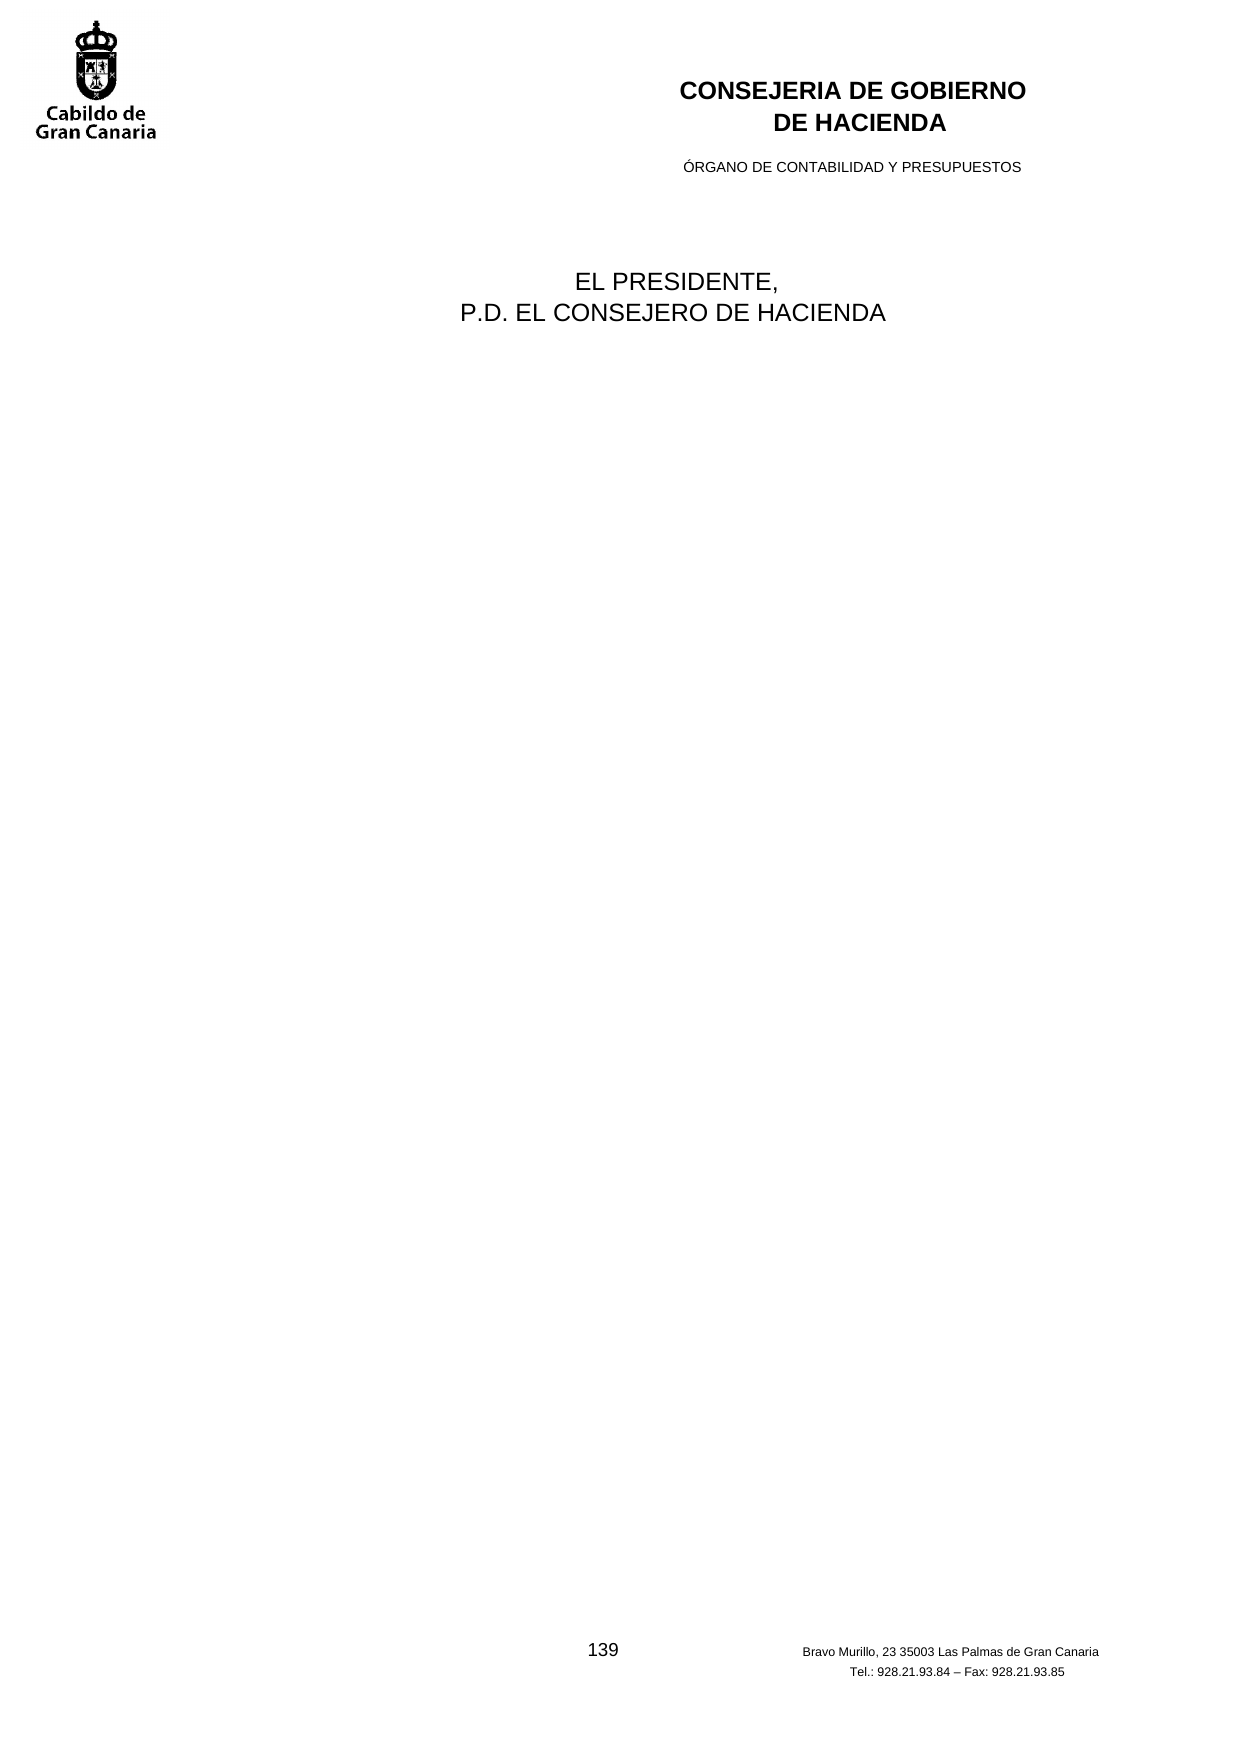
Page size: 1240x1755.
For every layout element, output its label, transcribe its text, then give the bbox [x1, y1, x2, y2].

text P.D. EL CONSEJERO DE HACIENDA [202, 297, 1158, 326]
text EL PRESIDENTE, [202, 267, 1158, 296]
